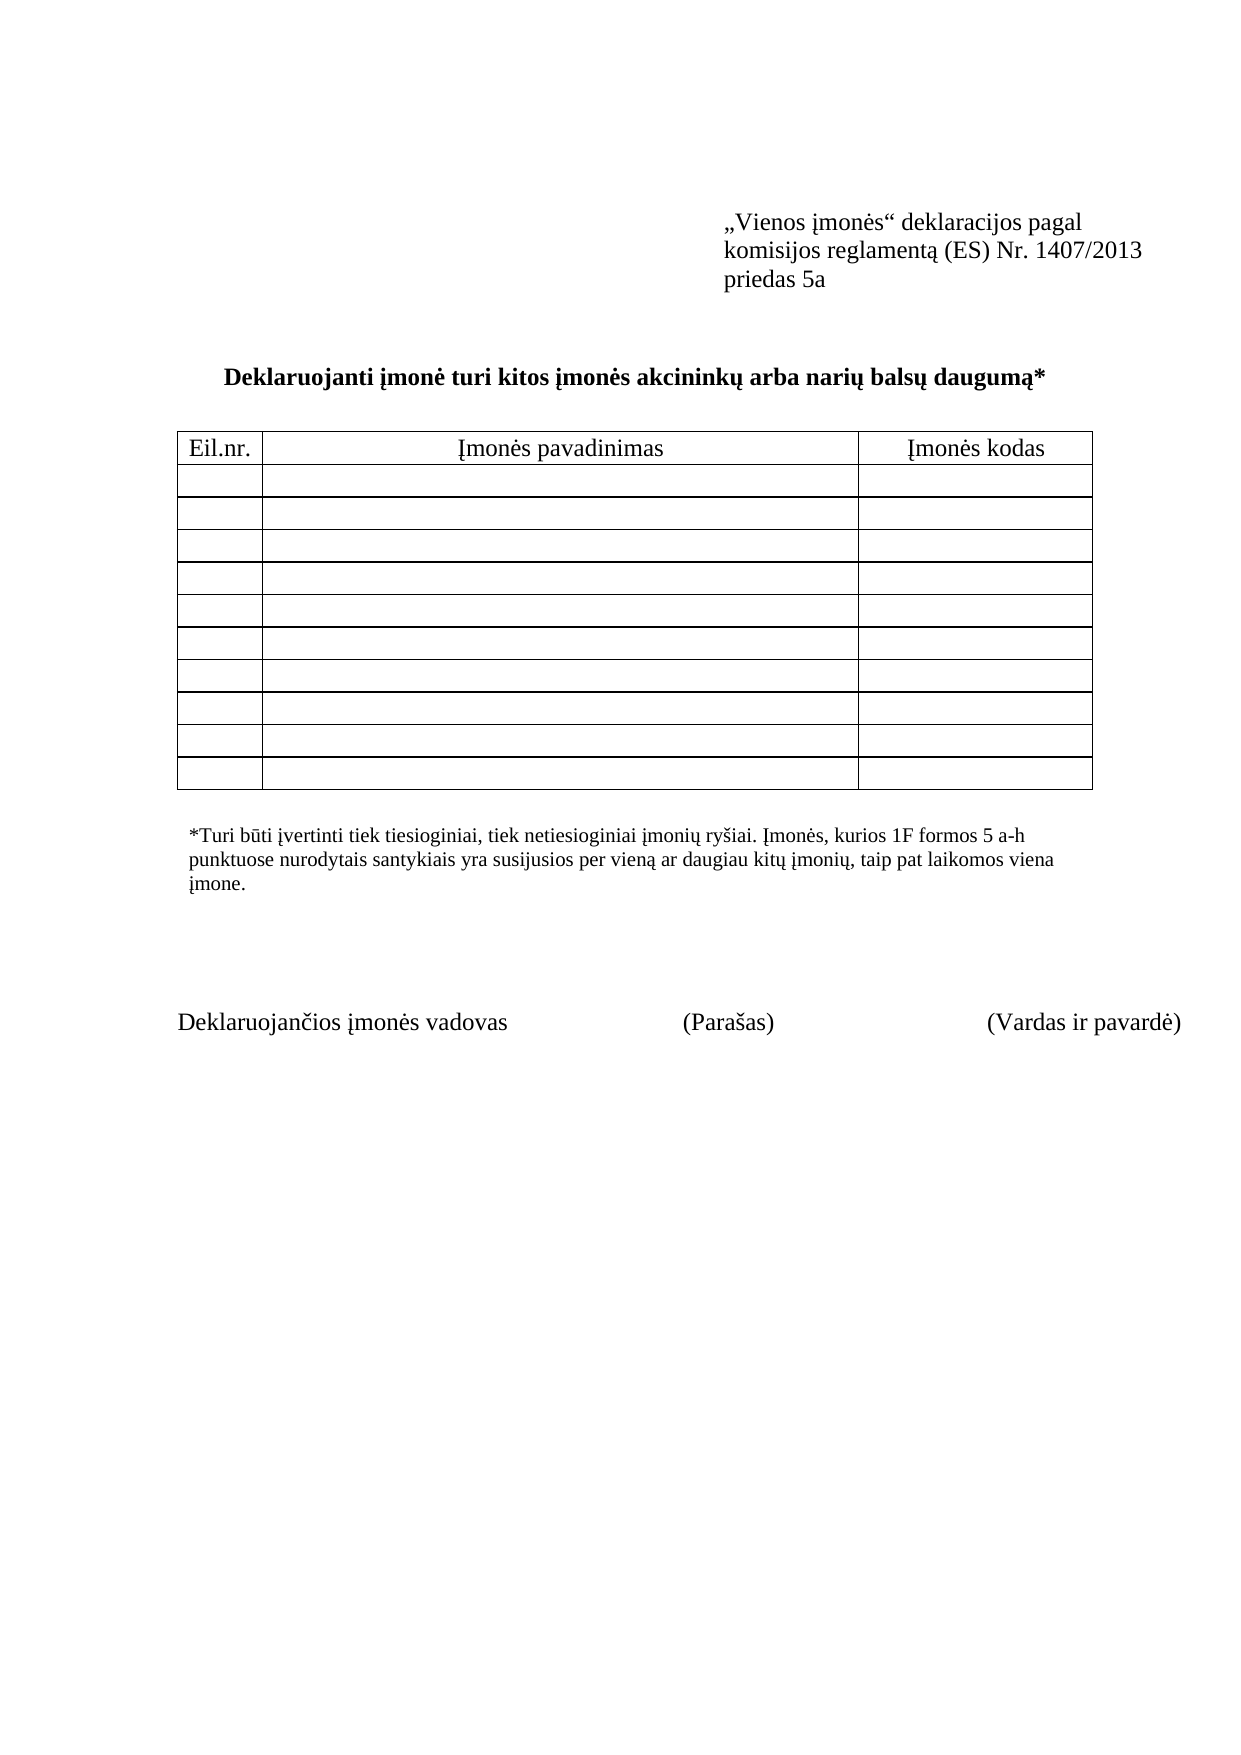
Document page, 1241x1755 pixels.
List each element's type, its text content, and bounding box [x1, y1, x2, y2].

table_cell Eil.nr. [178, 432, 262, 464]
table_cell [178, 758, 262, 789]
table_cell [859, 693, 1092, 724]
table_cell [263, 725, 858, 756]
table_cell [859, 790, 1093, 820]
table_cell Įmonės pavadinimas [263, 432, 858, 464]
table_cell [177, 790, 262, 820]
table_cell [263, 563, 858, 594]
table_cell [263, 660, 858, 691]
table_cell [859, 595, 1092, 626]
table_cell [859, 400, 1093, 431]
text „Vienos įmonės“ deklaracijos pagal komisijos reglamentą (ES) Nr. 1407/2013 [723, 207, 1181, 264]
table_cell [859, 660, 1092, 691]
table_cell [610, 979, 859, 1007]
table_cell [178, 498, 262, 529]
table_cell [178, 693, 262, 724]
table_cell [610, 400, 859, 431]
table_cell [262, 790, 610, 820]
table_cell [263, 530, 858, 561]
table_cell [859, 979, 1093, 1007]
table_cell [178, 628, 262, 659]
table_cell [859, 628, 1092, 659]
table_cell [859, 498, 1092, 529]
table_cell Įmonės kodas [859, 432, 1092, 464]
table_header [262, 322, 610, 353]
text Deklaruojančios įmonės vadovas (Parašas) (Vardas ir pavardė) [177, 1007, 1181, 1036]
table_cell [177, 897, 262, 921]
table_cell [859, 758, 1092, 789]
table_cell [859, 725, 1092, 756]
table_cell [177, 921, 1093, 978]
table_cell [263, 498, 858, 529]
table_cell [178, 465, 262, 496]
table_cell [178, 595, 262, 626]
text priedas 5a [723, 264, 1181, 293]
table_cell Deklaruojanti įmonė turi kitos įmonės akcininkų arba narių balsų daugumą* [177, 353, 1093, 400]
table_cell [178, 530, 262, 561]
table_cell [859, 465, 1092, 496]
table_cell [263, 465, 858, 496]
table_cell [263, 595, 858, 626]
table_cell [263, 758, 858, 789]
table_header [859, 322, 1093, 353]
table_cell [177, 400, 262, 431]
table_cell [262, 979, 610, 1007]
table_cell [177, 979, 262, 1007]
table_cell [262, 897, 610, 921]
table_cell [859, 563, 1092, 594]
table_cell [610, 897, 859, 921]
table_header [610, 322, 859, 353]
table_cell [610, 790, 859, 820]
table_cell [178, 660, 262, 691]
table_cell [178, 725, 262, 756]
table_cell [263, 693, 858, 724]
table_cell [859, 530, 1092, 561]
table_cell [859, 897, 1093, 921]
table_cell *Turi būti įvertinti tiek tiesioginiai, tiek netiesioginiai įmonių ryšiai. Įmonės, kurios 1F formos 5 a-h punktuose nurodytais santykiais yra susijusios per vieną ar daugiau kitų įmonių, taip pat laikomos viena įmone. [177, 820, 1093, 897]
table_cell [178, 563, 262, 594]
table_cell [263, 628, 858, 659]
table_cell [262, 400, 610, 431]
table_header [177, 322, 262, 353]
